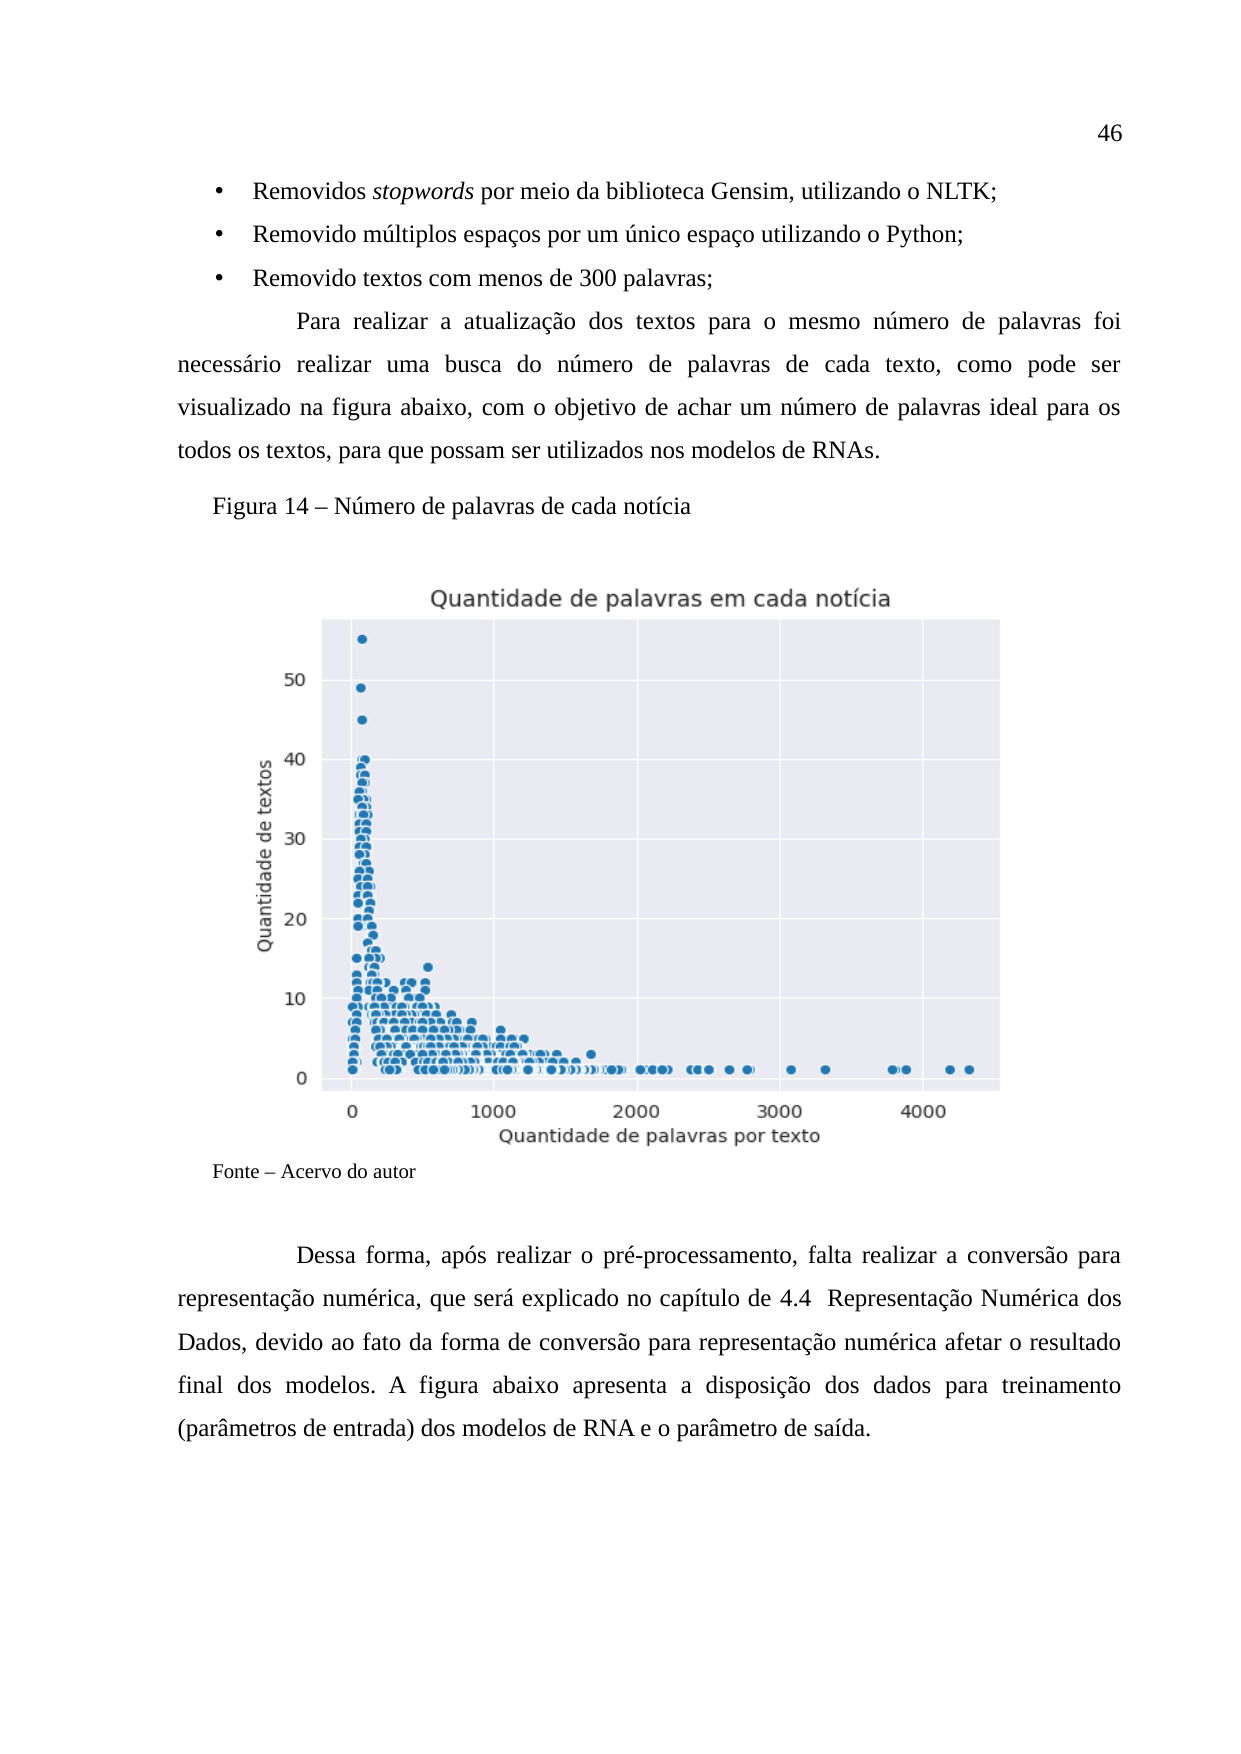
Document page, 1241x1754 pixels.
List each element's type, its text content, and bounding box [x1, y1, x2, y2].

list Removido múltiplos espaços por um único espaço utilizando o Python; [215, 219, 1122, 248]
text Figura 14 – Número de palavras de cada notícia [212, 491, 1087, 519]
text Para realizar a atualização dos textos para o mesmo número de palavras foi necessário realizar uma busca do número de palavras de cada texto, como pode ser visualizado na figura abaixo, com o objetivo de achar um número de palavras ideal para os todos os textos, para que possam ser utilizados nos modelos de RNAs. [177, 306, 1122, 464]
picture [212, 544, 1088, 1159]
text Fonte – Acervo do autor [212, 1159, 1087, 1183]
list Removidos stopwords por meio da biblioteca Gensim, utilizando o NLTK; [215, 176, 1122, 205]
list Removido textos com menos de 300 palavras; [215, 263, 1122, 291]
text Dessa forma, após realizar o pré-processamento, falta realizar a conversão para representação numérica, que será explicado no capítulo de 4.4 Representação Numérica dos Dados, devido ao fato da forma de conversão para representação numérica afetar o resultado final dos modelos. A figura abaixo apresenta a disposição dos dados para treinamento (parâmetros de entrada) dos modelos de RNA e o parâmetro de saída. [177, 1240, 1122, 1442]
